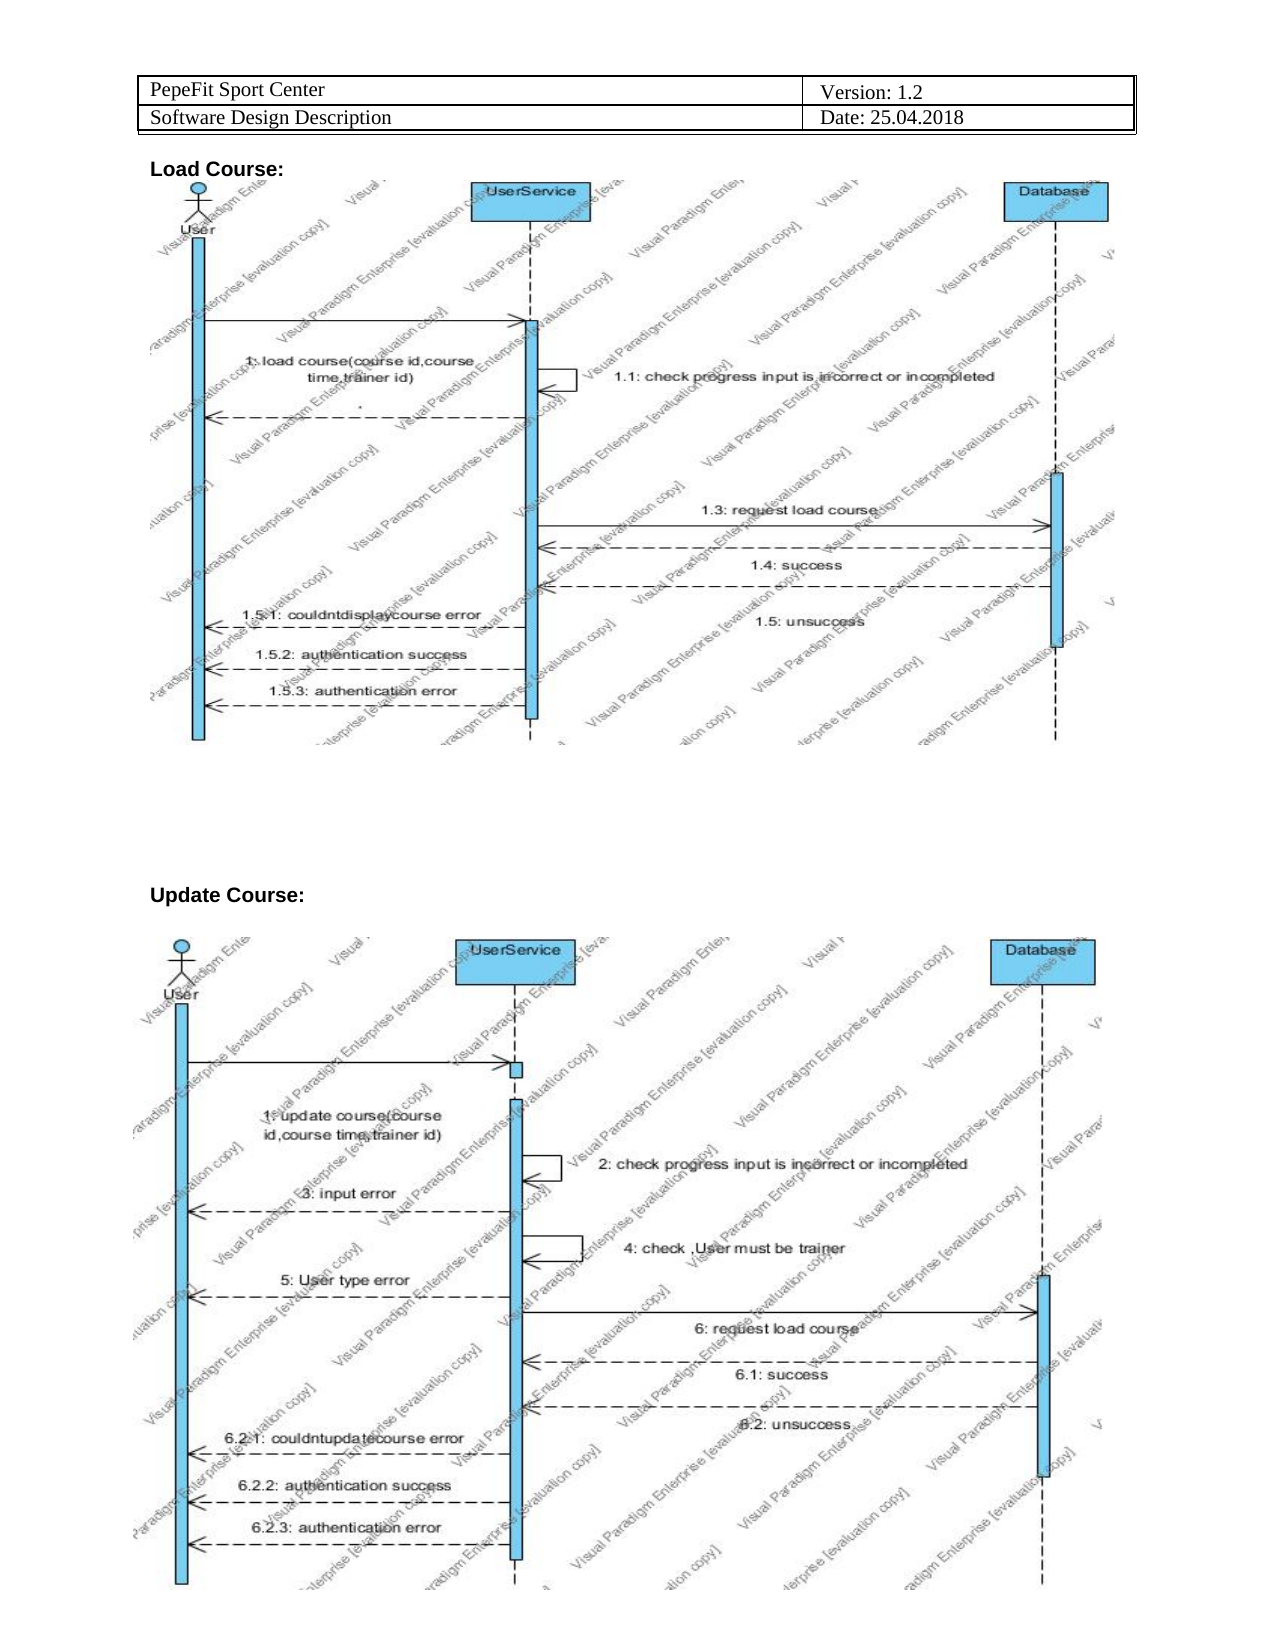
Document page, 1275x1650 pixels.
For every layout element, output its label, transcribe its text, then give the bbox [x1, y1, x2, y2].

picture [133, 937, 1102, 1590]
text Load Course: [150, 157, 1254, 181]
text Update Course: [150, 883, 1254, 907]
picture [150, 180, 1115, 745]
